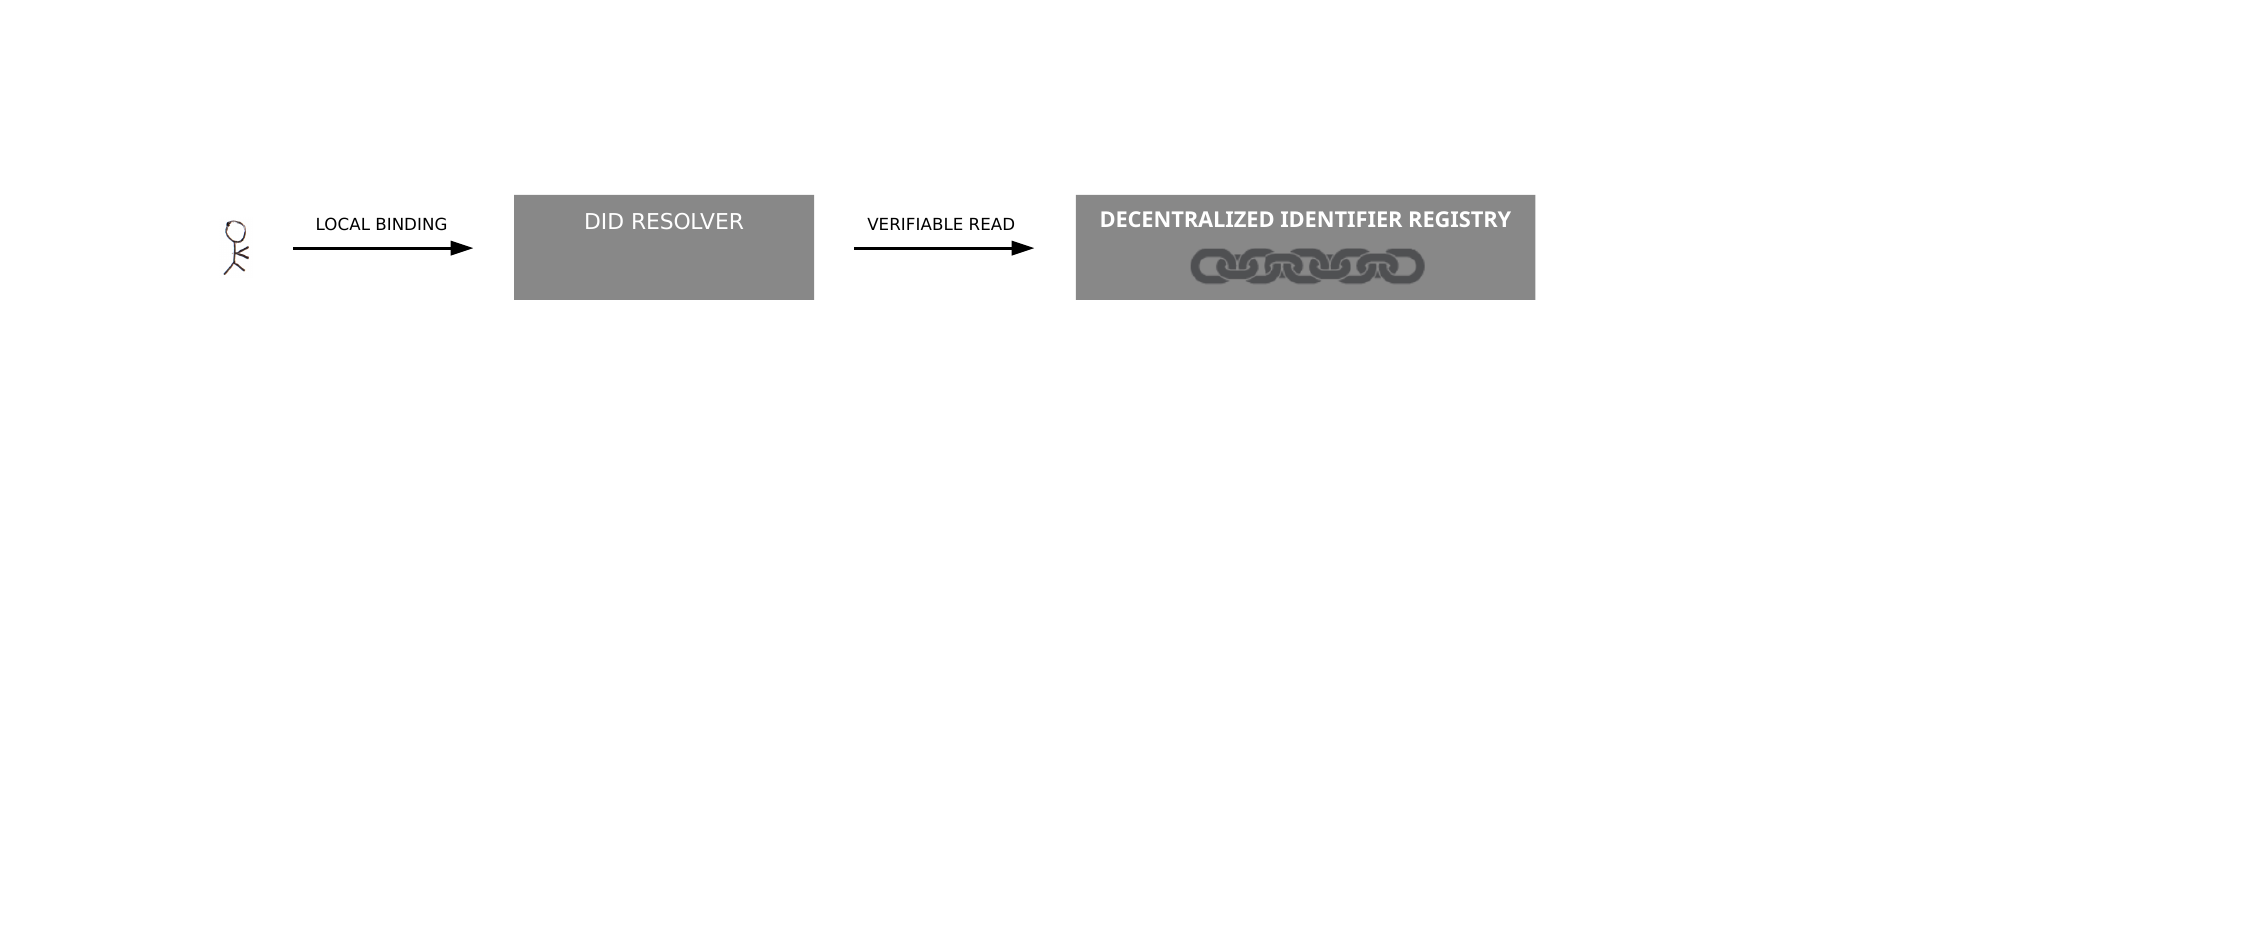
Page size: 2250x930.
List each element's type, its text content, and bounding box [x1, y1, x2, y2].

picture [1176, 238, 1435, 293]
text_box DECENTRALIZED IDENTIFIER REGISTRY [1075, 194, 1536, 300]
text_box VERIFIABLE READ [852, 207, 1031, 255]
picture [219, 217, 253, 278]
text_box DID RESOLVER [514, 194, 815, 300]
text_box LOCAL BINDING [300, 207, 466, 255]
